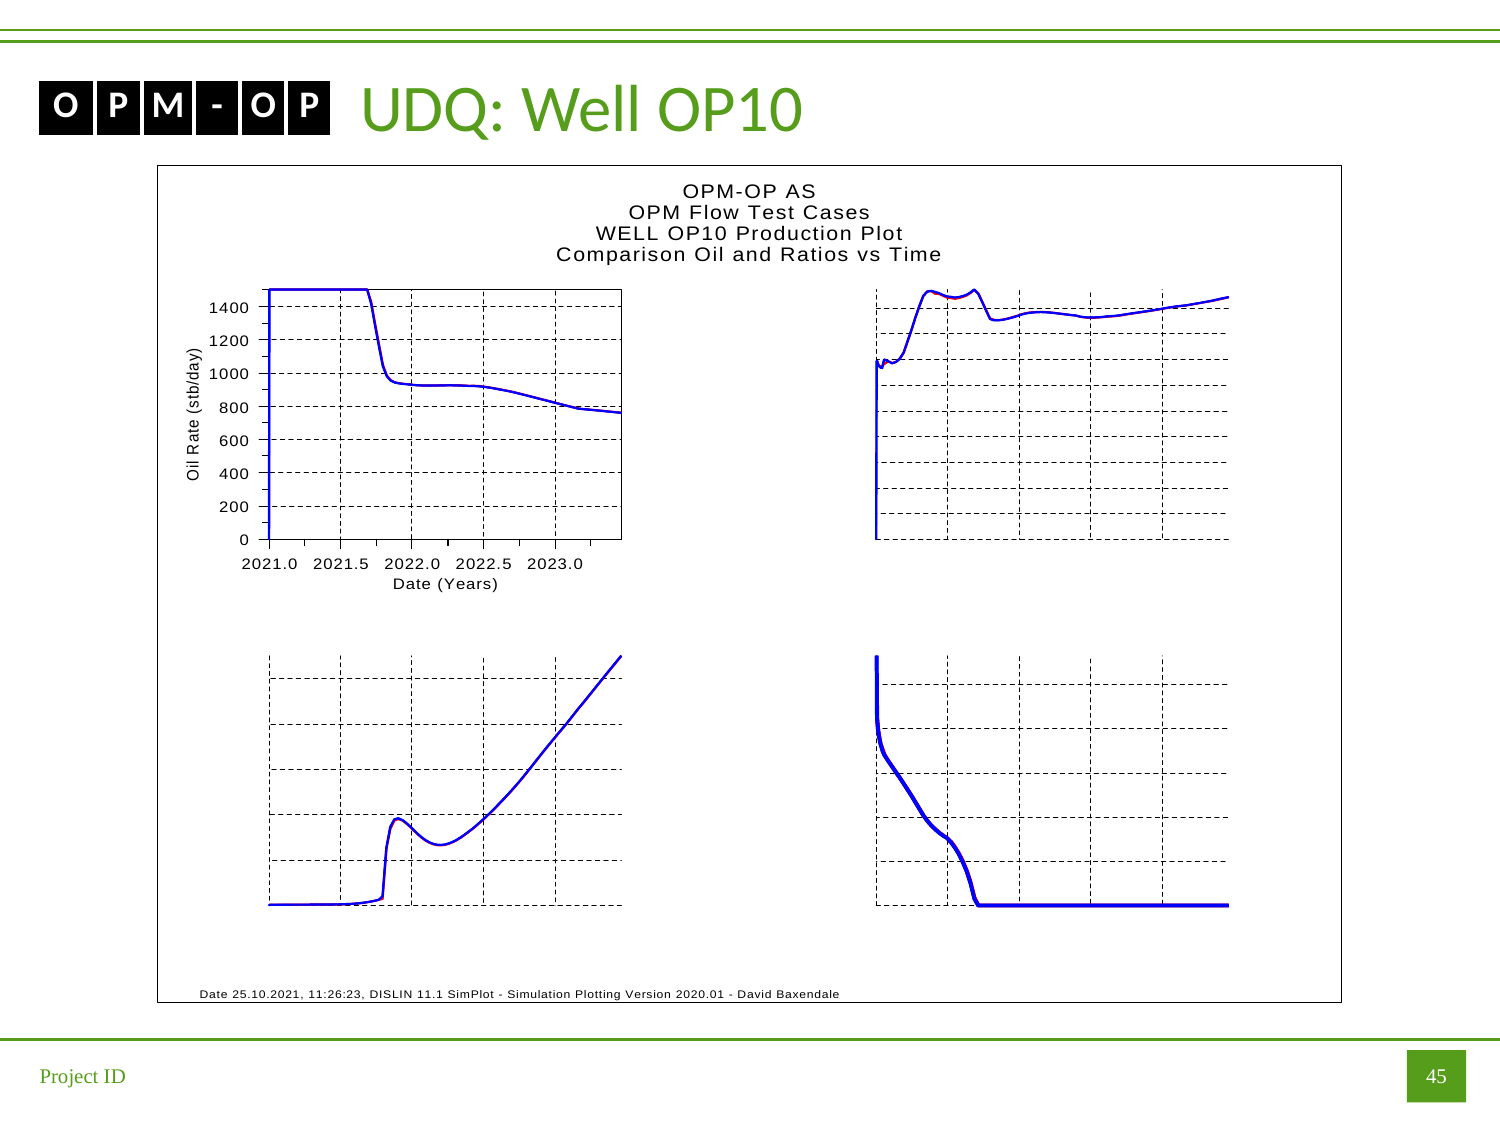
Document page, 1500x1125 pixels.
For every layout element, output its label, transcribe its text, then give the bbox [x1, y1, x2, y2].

picture [157, 165, 1343, 1004]
title UDQ: well OP10 [360, 77, 1425, 153]
